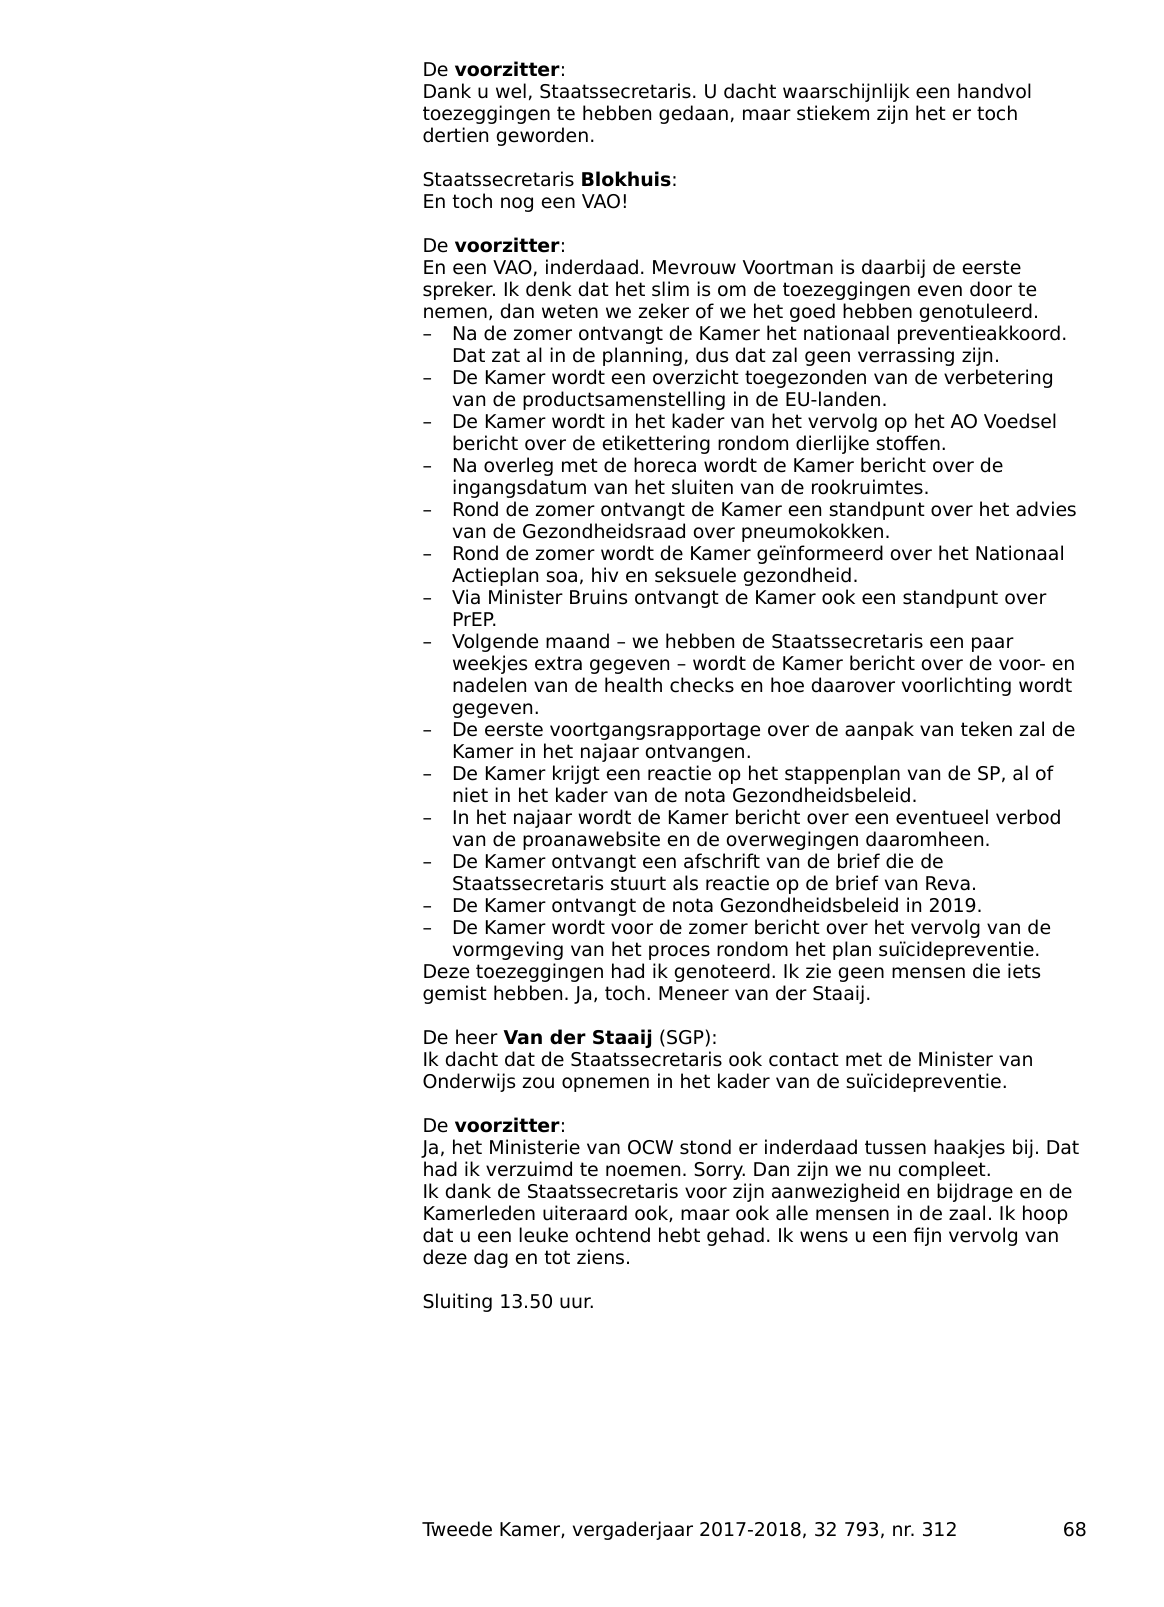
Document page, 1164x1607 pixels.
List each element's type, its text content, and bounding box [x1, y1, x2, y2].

text Ik dank de Staatssecretaris voor zijn aanwezigheid en bijdrage en de Kamerleden uiteraard ook, maar ook alle mensen in de zaal. Ik hoop dat u een leuke ochtend hebt gehad. Ik wens u een fijn vervolg van deze dag en tot ziens. [422, 1181, 1087, 1269]
text – Volgende maand – we hebben de Staatssecretaris een paar weekjes extra gegeven – wordt de Kamer bericht over de voor- en nadelen van de health checks en hoe daarover voorlichting wordt gegeven. [422, 631, 1087, 719]
text – Rond de zomer wordt de Kamer geïnformeerd over het Nationaal Actieplan soa, hiv en seksuele gezondheid. [422, 543, 1087, 587]
text De voorzitter: [422, 235, 1087, 257]
text En een VAO, inderdaad. Mevrouw Voortman is daarbij de eerste spreker. Ik denk dat het slim is om de toezeggingen even door te nemen, dan weten we zeker of we het goed hebben genotuleerd. [422, 257, 1087, 323]
text En toch nog een VAO! [422, 191, 1087, 213]
text De voorzitter: [422, 1115, 1087, 1137]
text – De Kamer wordt voor de zomer bericht over het vervolg van de vormgeving van het proces rondom het plan suïcidepreventie. [422, 917, 1087, 961]
text Sluiting 13.50 uur. [422, 1291, 1087, 1313]
text – De Kamer krijgt een reactie op het stappenplan van de SP, al of niet in het kader van de nota Gezondheidsbeleid. [422, 763, 1087, 807]
text – In het najaar wordt de Kamer bericht over een eventueel verbod van de proanawebsite en de overwegingen daaromheen. [422, 807, 1087, 851]
text – De Kamer ontvangt de nota Gezondheidsbeleid in 2019. [422, 895, 1087, 917]
text Dank u wel, Staatssecretaris. U dacht waarschijnlijk een handvol toezeggingen te hebben gedaan, maar stiekem zijn het er toch dertien geworden. [422, 81, 1087, 147]
text – Rond de zomer ontvangt de Kamer een standpunt over het advies van de Gezondheidsraad over pneumokokken. [422, 499, 1087, 543]
text De heer Van der Staaij (SGP): [422, 1027, 1087, 1049]
text – De Kamer wordt in het kader van het vervolg op het AO Voedsel bericht over de etikettering rondom dierlijke stoffen. [422, 411, 1087, 455]
text – Na de zomer ontvangt de Kamer het nationaal preventieakkoord. Dat zat al in de planning, dus dat zal geen verrassing zijn. [422, 323, 1087, 367]
text – De Kamer wordt een overzicht toegezonden van de verbetering van de productsamenstelling in de EU-landen. [422, 367, 1087, 411]
text – Na overleg met de horeca wordt de Kamer bericht over de ingangsdatum van het sluiten van de rookruimtes. [422, 455, 1087, 499]
text De voorzitter: [422, 59, 1087, 81]
text – De eerste voortgangsrapportage over de aanpak van teken zal de Kamer in het najaar ontvangen. [422, 719, 1087, 763]
text – De Kamer ontvangt een afschrift van de brief die de Staatssecretaris stuurt als reactie op de brief van Reva. [422, 851, 1087, 895]
text Ik dacht dat de Staatssecretaris ook contact met de Minister van Onderwijs zou opnemen in het kader van de suïcidepreventie. [422, 1049, 1087, 1093]
text – Via Minister Bruins ontvangt de Kamer ook een standpunt over PrEP. [422, 587, 1087, 631]
text Ja, het Ministerie van OCW stond er inderdaad tussen haakjes bij. Dat had ik verzuimd te noemen. Sorry. Dan zijn we nu compleet. [422, 1137, 1087, 1181]
text Deze toezeggingen had ik genoteerd. Ik zie geen mensen die iets gemist hebben. Ja, toch. Meneer van der Staaij. [422, 961, 1087, 1004]
text Staatssecretaris Blokhuis: [422, 169, 1087, 191]
